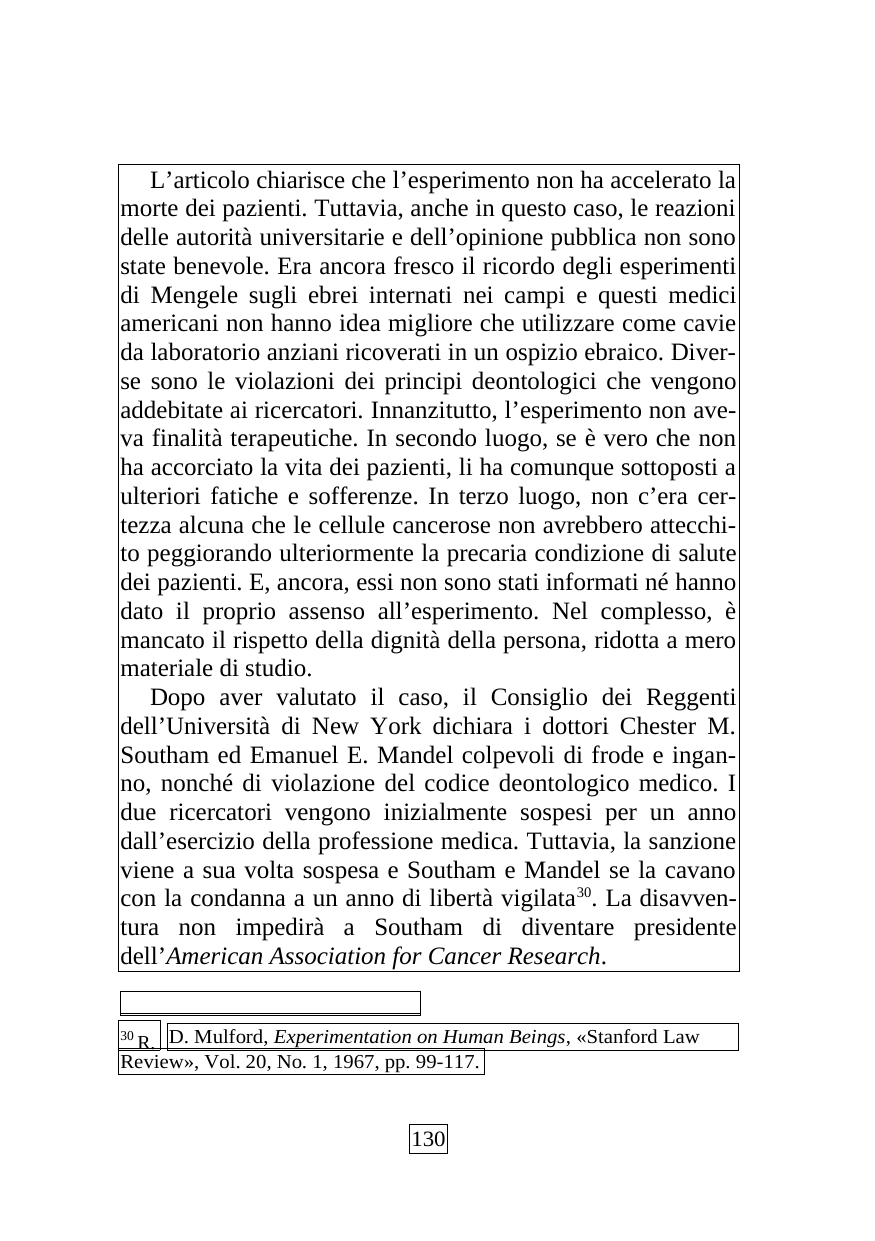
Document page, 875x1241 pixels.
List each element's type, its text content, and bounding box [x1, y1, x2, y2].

text L’articolo chiarisce che l’esperimento non ha accelerato la morte dei pazienti. Tuttavia, anche in questo caso, le reazioni delle autorità universitarie e dell’opinione pubblica non sono state benevole. Era ancora fresco il ricordo degli esperimenti di Mengele sugli ebrei internati nei campi e questi medici americani non hanno idea migliore che utilizzare come cavie da laboratorio anziani ricoverati in un ospizio ebraico. Diver- se sono le violazioni dei principi deontologici che vengono addebitate ai ricercatori. Innanzitutto, l’esperimento non ave- va finalità terapeutiche. In secondo luogo, se è vero che non ha accorciato la vita dei pazienti, li ha comunque sottoposti a ulteriori fatiche e sofferenze. In terzo luogo, non c’era cer- tezza alcuna che le cellule cancerose non avrebbero attecchi- to peggiorando ulteriormente la precaria condizione di salute dei pazienti. E, ancora, essi non sono stati informati né hanno dato il proprio assenso all’esperimento. Nel complesso, è mancato il rispetto della dignità della persona, ridotta a mero materiale di studio. [120, 165, 737, 682]
text 30 R. [120, 1021, 160, 1048]
text Review», Vol. 20, No. 1, 1967, pp. 99-117. [120, 1049, 484, 1072]
text D. Mulford, Experimentation on Human Beings, «Stanford Law [169, 1025, 738, 1048]
text 130 [411, 1126, 447, 1151]
text Dopo aver valutato il caso, il Consiglio dei Reggenti dell’Università di New York dichiara i dottori Chester M. Southam ed Emanuel E. Mandel colpevoli di frode e ingan- no, nonché di violazione del codice deontologico medico. I due ricercatori vengono inizialmente sospesi per un anno dall’esercizio della professione medica. Tuttavia, la sanzione viene a sua volta sospesa e Southam e Mandel se la cavano con la condanna a un anno di libertà vigilata30. La disavven- tura non impedirà a Southam di diventare presidente dell’American Association for Cancer Research. [120, 682, 737, 970]
